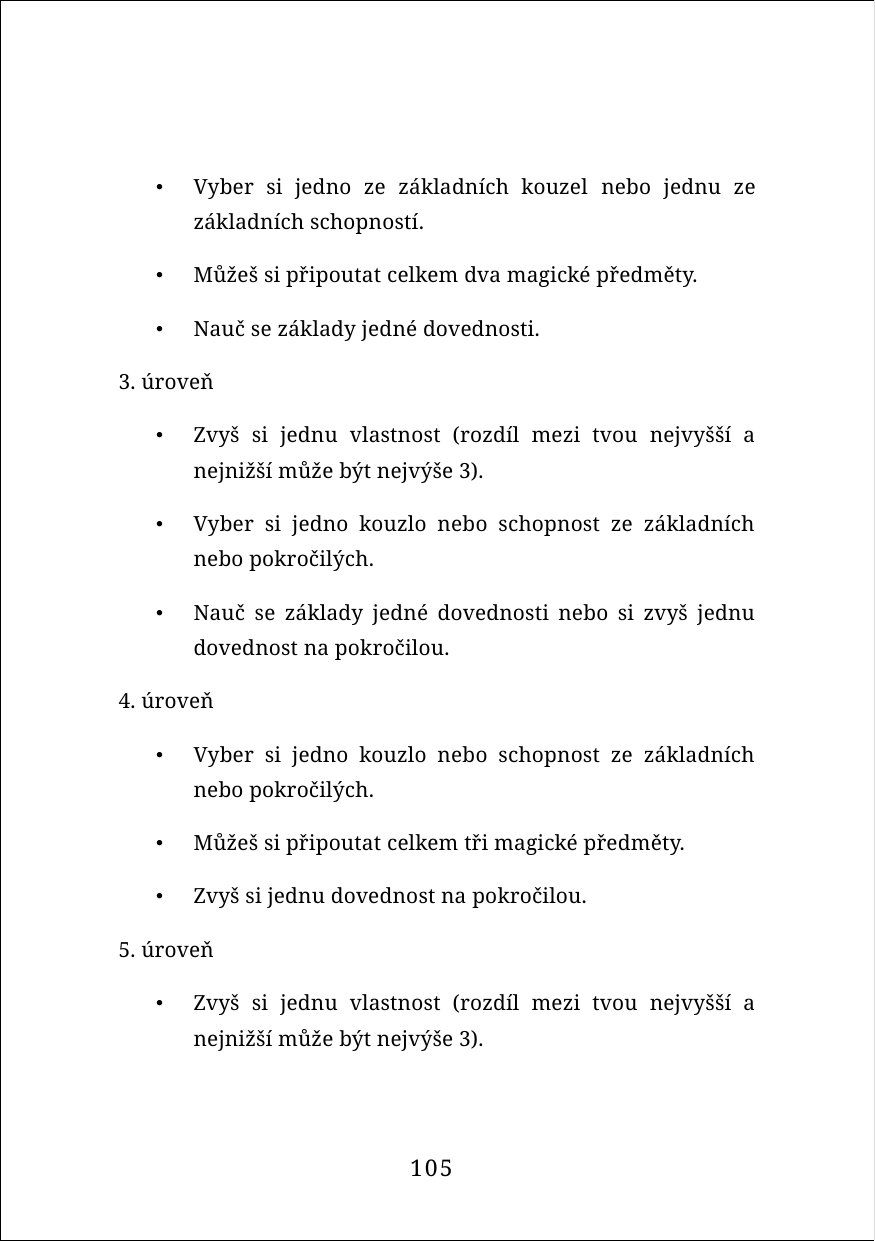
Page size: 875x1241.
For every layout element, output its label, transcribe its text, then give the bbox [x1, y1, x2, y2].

text 3. úroveň [118, 367, 756, 395]
list Můžeš si připoutat celkem dva magické předměty. [156, 261, 756, 289]
list Nauč se základy jedné dovednosti. [156, 314, 756, 342]
list Zvyš si jednu dovednost na pokročilou. [156, 882, 756, 910]
list Zvyš si jednu vlastnost (rozdíl mezi tvou nejvyšší a nejnižší může být nejvýše 3). [156, 420, 756, 484]
list Vyber si jedno ze základních kouzel nebo jednu ze základních schopností. [156, 172, 756, 236]
text 5. úroveň [118, 935, 756, 963]
text 4. úroveň [118, 686, 756, 715]
list Nauč se základy jedné dovednosti nebo si zvyš jednu dovednost na pokročilou. [156, 598, 756, 662]
list Můžeš si připoutat celkem tři magické předměty. [156, 828, 756, 857]
list Vyber si jedno kouzlo nebo schopnost ze základních nebo pokročilých. [156, 509, 756, 573]
list Vyber si jedno kouzlo nebo schopnost ze základních nebo pokročilých. [156, 740, 756, 804]
list Zvyš si jednu vlastnost (rozdíl mezi tvou nejvyšší a nejnižší může být nejvýše 3). [156, 988, 756, 1052]
